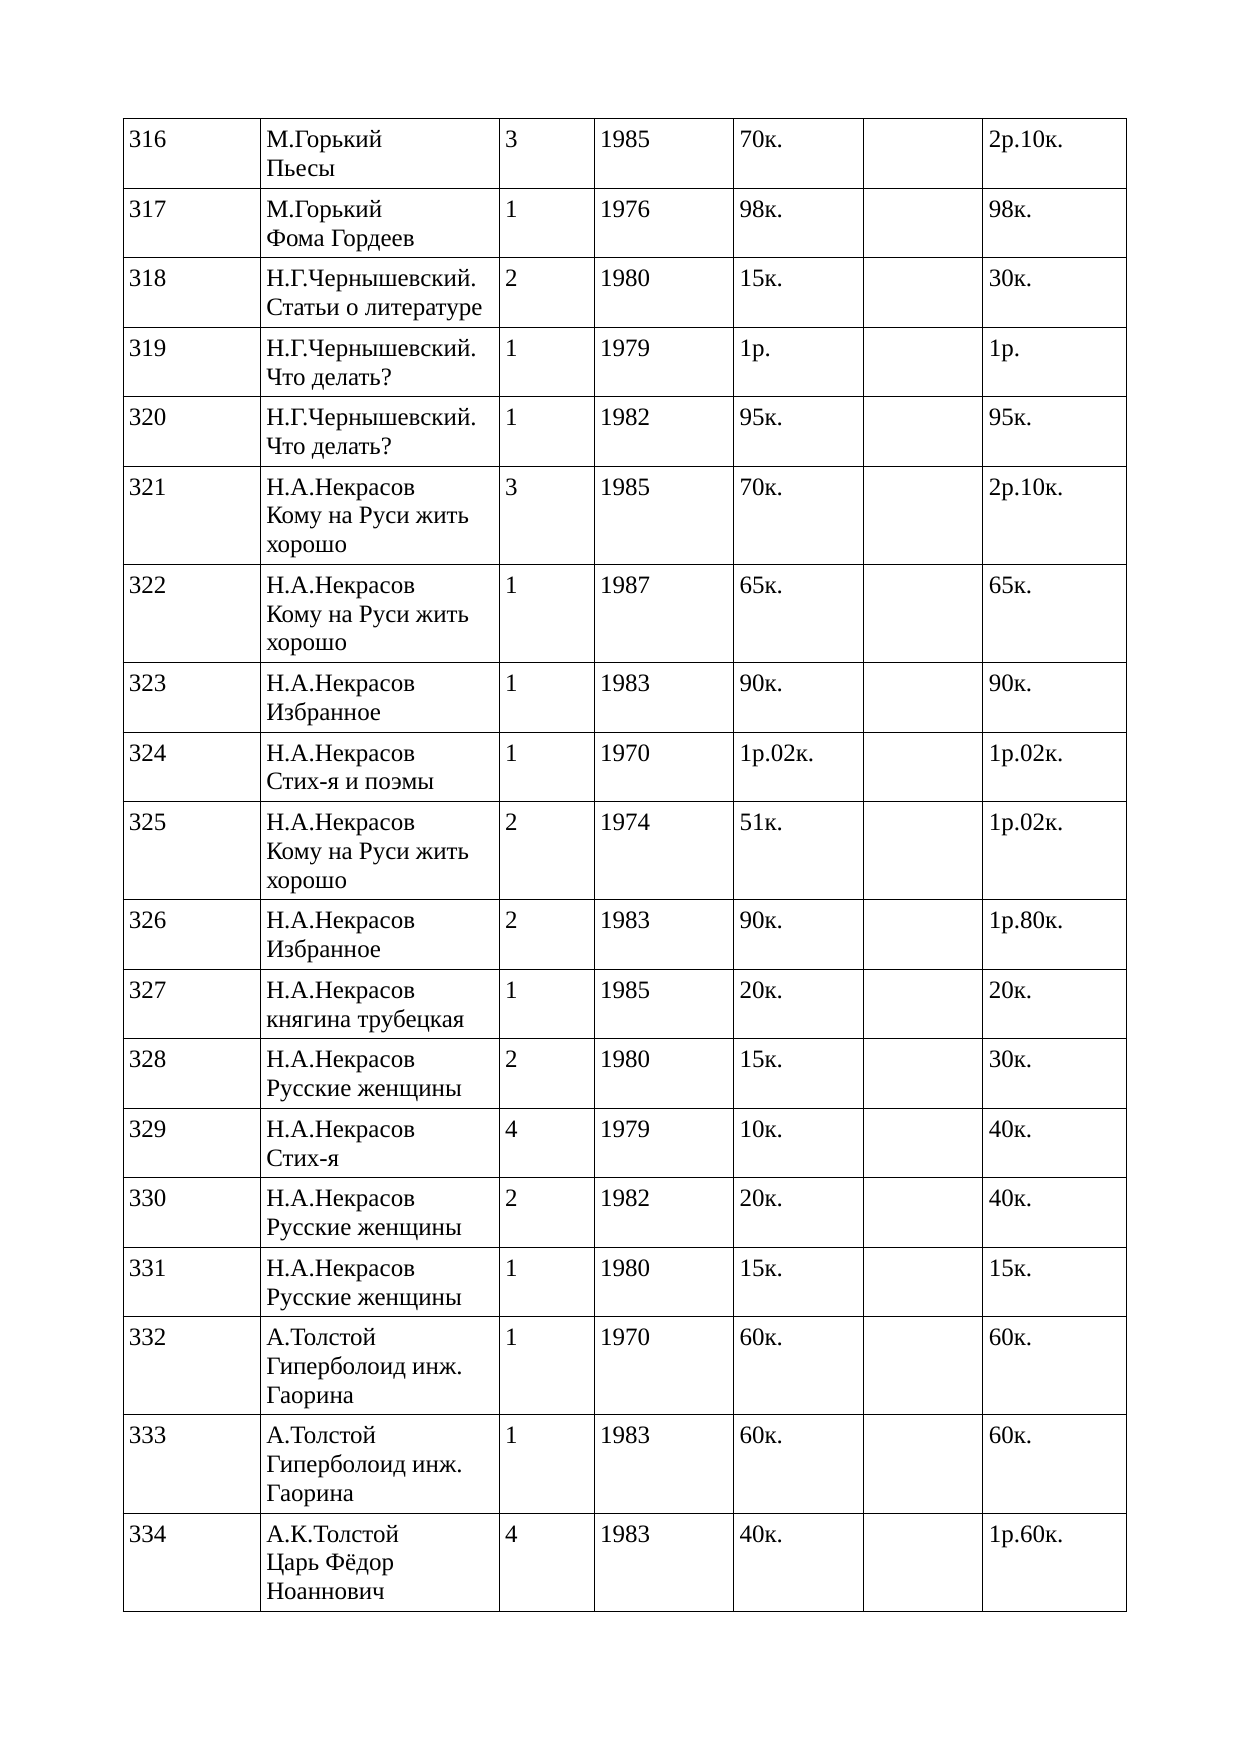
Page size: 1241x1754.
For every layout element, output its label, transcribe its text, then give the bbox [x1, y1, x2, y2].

table_cell 321 [124, 467, 260, 564]
table_cell 1 [500, 733, 594, 801]
table_cell 1985 [595, 467, 733, 564]
table_cell 1 [500, 1248, 594, 1316]
table_cell 30к. [983, 1039, 1126, 1108]
table_cell Н.А.Некрасов Избранное [261, 900, 499, 969]
table_cell 330 [124, 1178, 260, 1247]
table_cell [864, 1039, 982, 1108]
table_cell 60к. [734, 1415, 863, 1512]
table_cell 1970 [595, 1317, 733, 1414]
table_cell 334 [124, 1514, 260, 1611]
table_cell 328 [124, 1039, 260, 1108]
table_cell 1976 [595, 189, 733, 257]
table_cell Н.А.Некрасов Русские женщины [261, 1039, 499, 1108]
table_cell 95к. [983, 397, 1126, 466]
table_cell Н.А.Некрасов Кому на Руси жить хорошо [261, 802, 499, 899]
table_cell 65к. [734, 565, 863, 662]
table_cell Н.Г.Чернышевский. Статьи о литературе [261, 258, 499, 327]
table_cell 1 [500, 565, 594, 662]
table_cell 1982 [595, 397, 733, 466]
table_cell 1р.02к. [983, 802, 1126, 899]
table_cell Н.А.Некрасов княгина трубецкая [261, 970, 499, 1038]
table_cell 60к. [983, 1415, 1126, 1512]
table_cell 1983 [595, 1514, 733, 1611]
table_cell 1970 [595, 733, 733, 801]
table_cell Н.Г.Чернышевский. Что делать? [261, 397, 499, 466]
table_cell [864, 189, 982, 257]
table_cell 4 [500, 1514, 594, 1611]
table_cell М.Горький Пьесы [261, 119, 499, 188]
table_cell 2 [500, 258, 594, 327]
table_cell 324 [124, 733, 260, 801]
table_cell 15к. [734, 1248, 863, 1316]
table_cell 2 [500, 1178, 594, 1247]
table_cell 10к. [734, 1109, 863, 1177]
table_cell 20к. [734, 1178, 863, 1247]
table_cell [864, 119, 982, 188]
table_cell 1 [500, 1415, 594, 1512]
table_cell 1 [500, 663, 594, 731]
table_cell 90к. [983, 663, 1126, 731]
table_cell 3 [500, 119, 594, 188]
table_cell 1р. [734, 328, 863, 396]
table_cell 1974 [595, 802, 733, 899]
table_cell 1982 [595, 1178, 733, 1247]
table_cell 1980 [595, 258, 733, 327]
table_cell [864, 1415, 982, 1512]
table_cell Н.А.Некрасов Кому на Руси жить хорошо [261, 467, 499, 564]
table_cell Н.А.Некрасов Стих-я [261, 1109, 499, 1177]
table_cell 322 [124, 565, 260, 662]
table_cell Н.А.Некрасов Русские женщины [261, 1248, 499, 1316]
table_cell 98к. [983, 189, 1126, 257]
table_cell 323 [124, 663, 260, 731]
table_cell 95к. [734, 397, 863, 466]
table_cell А.Толстой Гиперболоид инж. Гаорина [261, 1415, 499, 1512]
table_cell 15к. [734, 258, 863, 327]
table_cell 60к. [983, 1317, 1126, 1414]
table_cell 2р.10к. [983, 119, 1126, 188]
table_cell [864, 970, 982, 1038]
table_cell 1985 [595, 119, 733, 188]
table_cell Н.А.Некрасов Избранное [261, 663, 499, 731]
table_cell 2р.10к. [983, 467, 1126, 564]
table_cell [864, 733, 982, 801]
table_cell 20к. [734, 970, 863, 1038]
table_cell 20к. [983, 970, 1126, 1038]
table_cell 2 [500, 900, 594, 969]
table_cell 331 [124, 1248, 260, 1316]
table_cell 65к. [983, 565, 1126, 662]
table_cell 1983 [595, 900, 733, 969]
table_cell М.Горький Фома Гордеев [261, 189, 499, 257]
table_cell 1983 [595, 1415, 733, 1512]
table_cell 1980 [595, 1248, 733, 1316]
table_cell 326 [124, 900, 260, 969]
table_cell Н.А.Некрасов Кому на Руси жить хорошо [261, 565, 499, 662]
table_cell 15к. [734, 1039, 863, 1108]
table_cell 333 [124, 1415, 260, 1512]
table_cell [864, 565, 982, 662]
table_cell 319 [124, 328, 260, 396]
table_cell [864, 1317, 982, 1414]
table_cell А.К.Толстой Царь Фёдор Ноаннович [261, 1514, 499, 1611]
table_cell 1р.02к. [734, 733, 863, 801]
table_cell 70к. [734, 119, 863, 188]
table_cell 70к. [734, 467, 863, 564]
table_cell [864, 663, 982, 731]
table_cell 4 [500, 1109, 594, 1177]
table_cell 40к. [734, 1514, 863, 1611]
table_cell 1979 [595, 1109, 733, 1177]
table_cell 329 [124, 1109, 260, 1177]
table_cell 30к. [983, 258, 1126, 327]
table_cell [864, 397, 982, 466]
table_cell 1 [500, 397, 594, 466]
table_cell 15к. [983, 1248, 1126, 1316]
table_cell 320 [124, 397, 260, 466]
table_cell [864, 1178, 982, 1247]
table_cell 1 [500, 189, 594, 257]
table_cell [864, 467, 982, 564]
table_cell 318 [124, 258, 260, 327]
table_cell 1980 [595, 1039, 733, 1108]
table_cell 1987 [595, 565, 733, 662]
table_cell 317 [124, 189, 260, 257]
table_cell Н.А.Некрасов Стих-я и поэмы [261, 733, 499, 801]
table_cell 327 [124, 970, 260, 1038]
table_cell 40к. [983, 1109, 1126, 1177]
table_cell 90к. [734, 900, 863, 969]
table_cell 3 [500, 467, 594, 564]
table_cell Н.Г.Чернышевский. Что делать? [261, 328, 499, 396]
table_cell [864, 1248, 982, 1316]
table_cell 1985 [595, 970, 733, 1038]
table_cell 1р. [983, 328, 1126, 396]
table_cell 316 [124, 119, 260, 188]
table_cell 1р.60к. [983, 1514, 1126, 1611]
table_cell 51к. [734, 802, 863, 899]
table_cell 325 [124, 802, 260, 899]
table_cell [864, 802, 982, 899]
table_cell 1983 [595, 663, 733, 731]
table_cell [864, 258, 982, 327]
table_cell [864, 1109, 982, 1177]
table_cell 1р.02к. [983, 733, 1126, 801]
table_cell 40к. [983, 1178, 1126, 1247]
table_cell 332 [124, 1317, 260, 1414]
table_cell 1 [500, 970, 594, 1038]
table_cell А.Толстой Гиперболоид инж. Гаорина [261, 1317, 499, 1414]
table_cell 2 [500, 1039, 594, 1108]
table_cell [864, 900, 982, 969]
table_cell 98к. [734, 189, 863, 257]
table_cell 1979 [595, 328, 733, 396]
table_cell 1 [500, 1317, 594, 1414]
table_cell 1р.80к. [983, 900, 1126, 969]
table_cell [864, 1514, 982, 1611]
table_cell 2 [500, 802, 594, 899]
table_cell 1 [500, 328, 594, 396]
table_cell [864, 328, 982, 396]
table_cell Н.А.Некрасов Русские женщины [261, 1178, 499, 1247]
table_cell 60к. [734, 1317, 863, 1414]
table_cell 90к. [734, 663, 863, 731]
